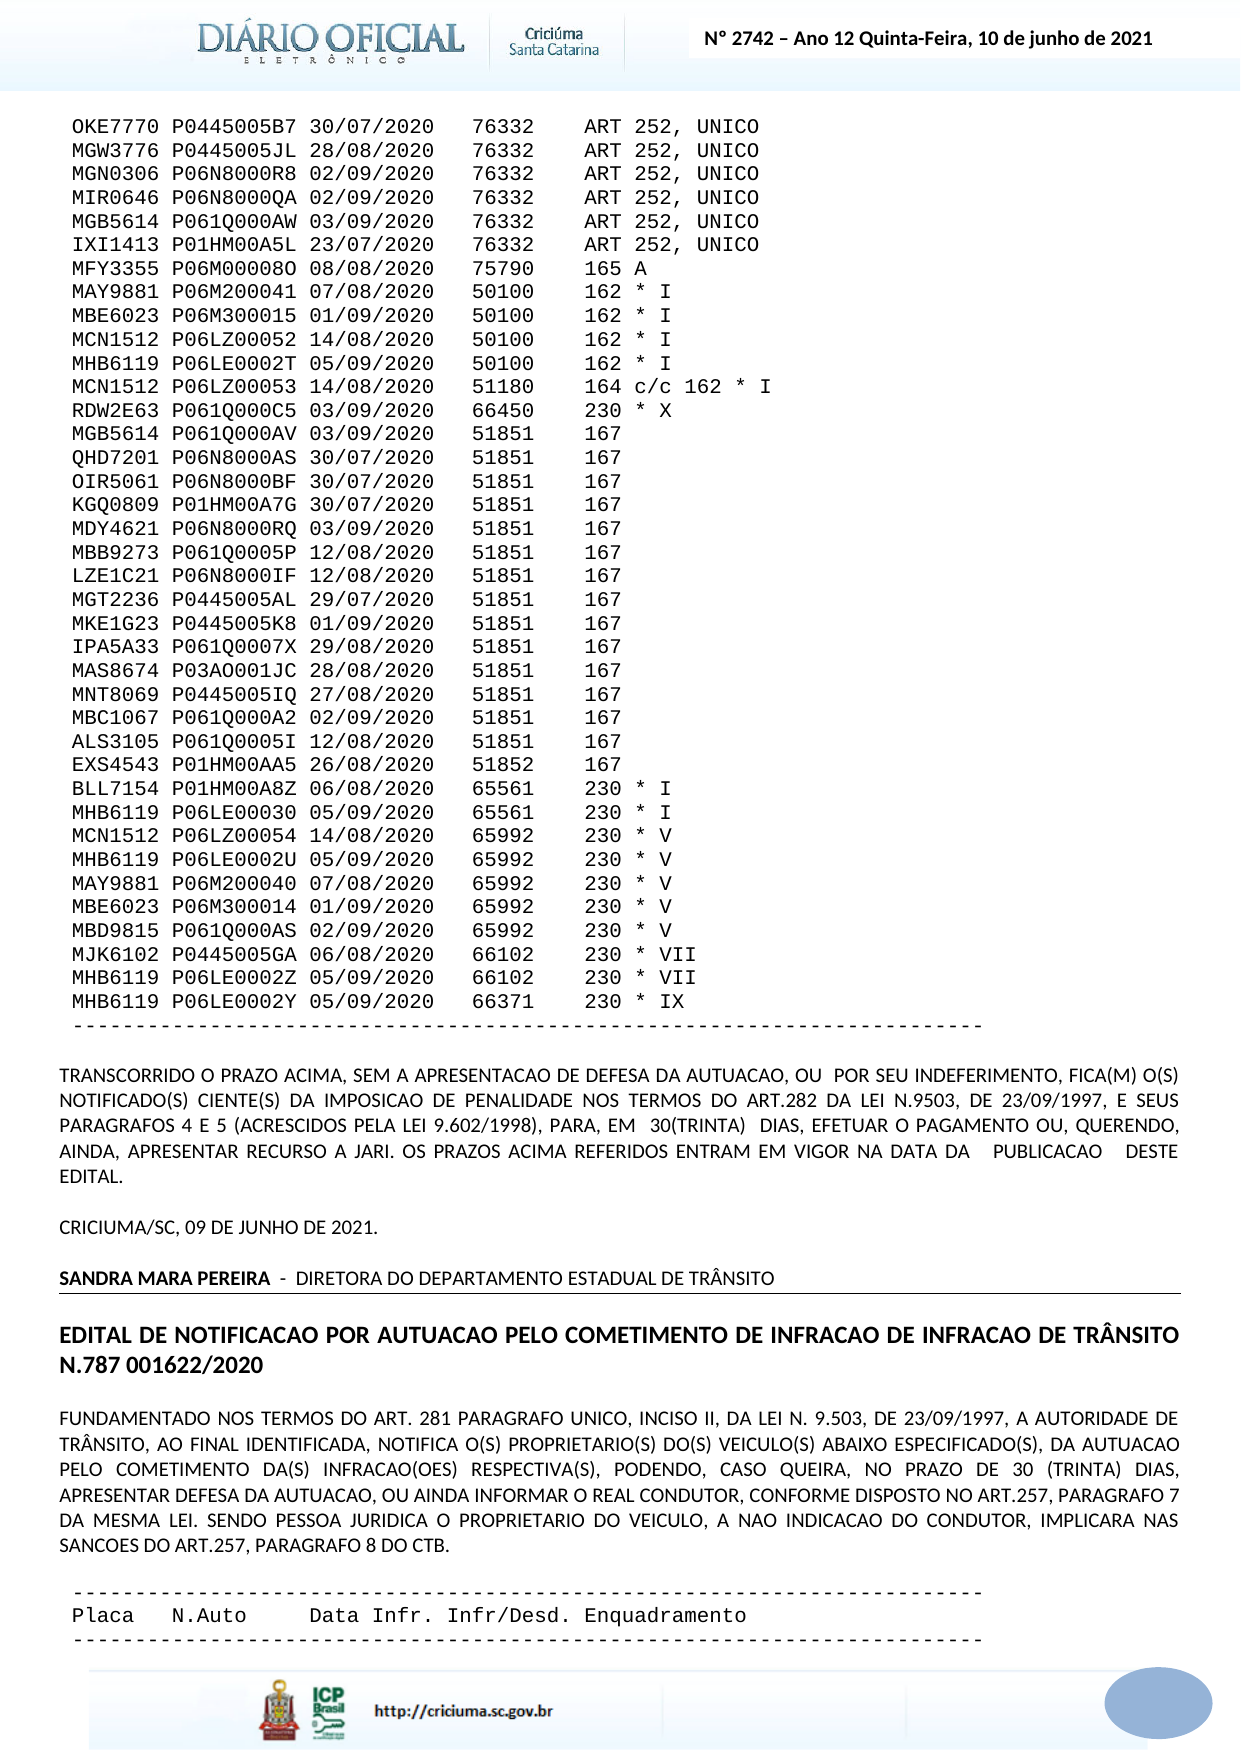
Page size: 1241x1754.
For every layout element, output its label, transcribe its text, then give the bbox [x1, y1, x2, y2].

text KGQ0809 P01HM00A7G 30/07/2020 51851 167 [59, 494, 1181, 518]
text ------------------------------------------------------------------------- [59, 1014, 1181, 1038]
text MCN1512 P06LZ00053 14/08/2020 51180 164 c/c 162 * I [59, 376, 1181, 400]
text LZE1C21 P06N8000IF 12/08/2020 51851 167 [59, 565, 1181, 589]
text MAY9881 P06M200040 07/08/2020 65992 230 * V [59, 873, 1181, 896]
text MIR0646 P06N8000QA 02/09/2020 76332 ART 252, UNICO [59, 187, 1181, 211]
text SANDRA MARA PEREIRA - DIRETORA DO DEPARTAMENTO ESTADUAL DE TRÂNSITO [59, 1265, 1181, 1293]
text MNT8069 P0445005IQ 27/08/2020 51851 167 [59, 683, 1181, 707]
text MBB9273 P061Q0005P 12/08/2020 51851 167 [59, 542, 1181, 565]
text MCN1512 P06LZ00052 14/08/2020 50100 162 * I [59, 329, 1181, 352]
text MHB6119 P06LE0002T 05/09/2020 50100 162 * I [59, 352, 1181, 376]
text MBE6023 P06M300014 01/09/2020 65992 230 * V [59, 896, 1181, 920]
text MGB5614 P061Q000AW 03/09/2020 76332 ART 252, UNICO [59, 211, 1181, 234]
text MHB6119 P06LE0002U 05/09/2020 65992 230 * V [59, 849, 1181, 873]
text MGN0306 P06N8000R8 02/09/2020 76332 ART 252, UNICO [59, 163, 1181, 187]
text MDY4621 P06N8000RQ 03/09/2020 51851 167 [59, 518, 1181, 542]
text MHB6119 P06LE0002Y 05/09/2020 66371 230 * IX [59, 991, 1181, 1014]
text MCN1512 P06LZ00054 14/08/2020 65992 230 * V [59, 825, 1181, 849]
text MFY3355 P06M00008O 08/08/2020 75790 165 A [59, 258, 1181, 282]
text BLL7154 P01HM00A8Z 06/08/2020 65561 230 * I [59, 778, 1181, 802]
text IPA5A33 P061Q0007X 29/08/2020 51851 167 [59, 636, 1181, 660]
text Placa N.Auto Data Infr. Infr/Desd. Enquadramento [59, 1605, 1181, 1629]
text MGW3776 P0445005JL 28/08/2020 76332 ART 252, UNICO [59, 140, 1181, 163]
text OKE7770 P0445005B7 30/07/2020 76332 ART 252, UNICO [59, 116, 1181, 140]
text EXS4543 P01HM00AA5 26/08/2020 51852 167 [59, 754, 1181, 778]
text QHD7201 P06N8000AS 30/07/2020 51851 167 [59, 447, 1181, 471]
text IXI1413 P01HM00A5L 23/07/2020 76332 ART 252, UNICO [59, 234, 1181, 258]
text ------------------------------------------------------------------------- [59, 1629, 1181, 1653]
text MHB6119 P06LE0002Z 05/09/2020 66102 230 * VII [59, 967, 1181, 991]
text MAS8674 P03AO001JC 28/08/2020 51851 167 [59, 660, 1181, 683]
text MGT2236 P0445005AL 29/07/2020 51851 167 [59, 589, 1181, 613]
text MJK6102 P0445005GA 06/08/2020 66102 230 * VII [59, 944, 1181, 967]
text MGB5614 P061Q000AV 03/09/2020 51851 167 [59, 423, 1181, 447]
text MBD9815 P061Q000AS 02/09/2020 65992 230 * V [59, 920, 1181, 944]
text CRICIUMA/SC, 09 DE JUNHO DE 2021. [59, 1214, 1181, 1240]
text MBC1067 P061Q000A2 02/09/2020 51851 167 [59, 707, 1181, 731]
text MBE6023 P06M300015 01/09/2020 50100 162 * I [59, 305, 1181, 329]
text ALS3105 P061Q0005I 12/08/2020 51851 167 [59, 731, 1181, 754]
text FUNDAMENTADO NOS TERMOS DO ART. 281 PARAGRAFO UNICO, INCISO II, DA LEI N. 9.503, DE 23/09/1997, A AUTORIDADE DE TRÂNSITO, AO FINAL IDENTIFICADA, NOTIFICA O(S) PROPRIETARIO(S) DO(S) VEICULO(S) ABAIXO ESPECIFICADO(S), DA AUTUACAO PELO COMETIMENTO DA(S) INFRACAO(OES) RESPECTIVA(S), PODENDO, CASO QUEIRA, NO PRAZO DE 30 (TRINTA) DIAS, APRESENTAR DEFESA DA AUTUACAO, OU AINDA INFORMAR O REAL CONDUTOR, CONFORME DISPOSTO NO ART.257, PARAGRAFO 7 DA MESMA LEI. SENDO PESSOA JURIDICA O PROPRIETARIO DO VEICULO, A NAO INDICACAO DO CONDUTOR, IMPLICARA NAS SANCOES DO ART.257, PARAGRAFO 8 DO CTB. [59, 1406, 1181, 1558]
text RDW2E63 P061Q000C5 03/09/2020 66450 230 * X [59, 400, 1181, 423]
text TRANSCORRIDO O PRAZO ACIMA, SEM A APRESENTACAO DE DEFESA DA AUTUACAO, OU POR SEU INDEFERIMENTO, FICA(M) O(S) NOTIFICADO(S) CIENTE(S) DA IMPOSICAO DE PENALIDADE NOS TERMOS DO ART.282 DA LEI N.9503, DE 23/09/1997, E SEUS PARAGRAFOS 4 E 5 (ACRESCIDOS PELA LEI 9.602/1998), PARA, EM 30(TRINTA) DIAS, EFETUAR O PAGAMENTO OU, QUERENDO, AINDA, APRESENTAR RECURSO A JARI. OS PRAZOS ACIMA REFERIDOS ENTRAM EM VIGOR NA DATA DA PUBLICACAO DESTE EDITAL. [59, 1062, 1181, 1189]
text OIR5061 P06N8000BF 30/07/2020 51851 167 [59, 471, 1181, 494]
text MHB6119 P06LE00030 05/09/2020 65561 230 * I [59, 802, 1181, 825]
text MKE1G23 P0445005K8 01/09/2020 51851 167 [59, 613, 1181, 636]
text EDITAL DE NOTIFICACAO POR AUTUACAO PELO COMETIMENTO DE INFRACAO DE INFRACAO DE TRÂNSITO N.787 001622/2020 [59, 1319, 1181, 1380]
text MAY9881 P06M200041 07/08/2020 50100 162 * I [59, 282, 1181, 305]
text ------------------------------------------------------------------------- [59, 1582, 1181, 1605]
